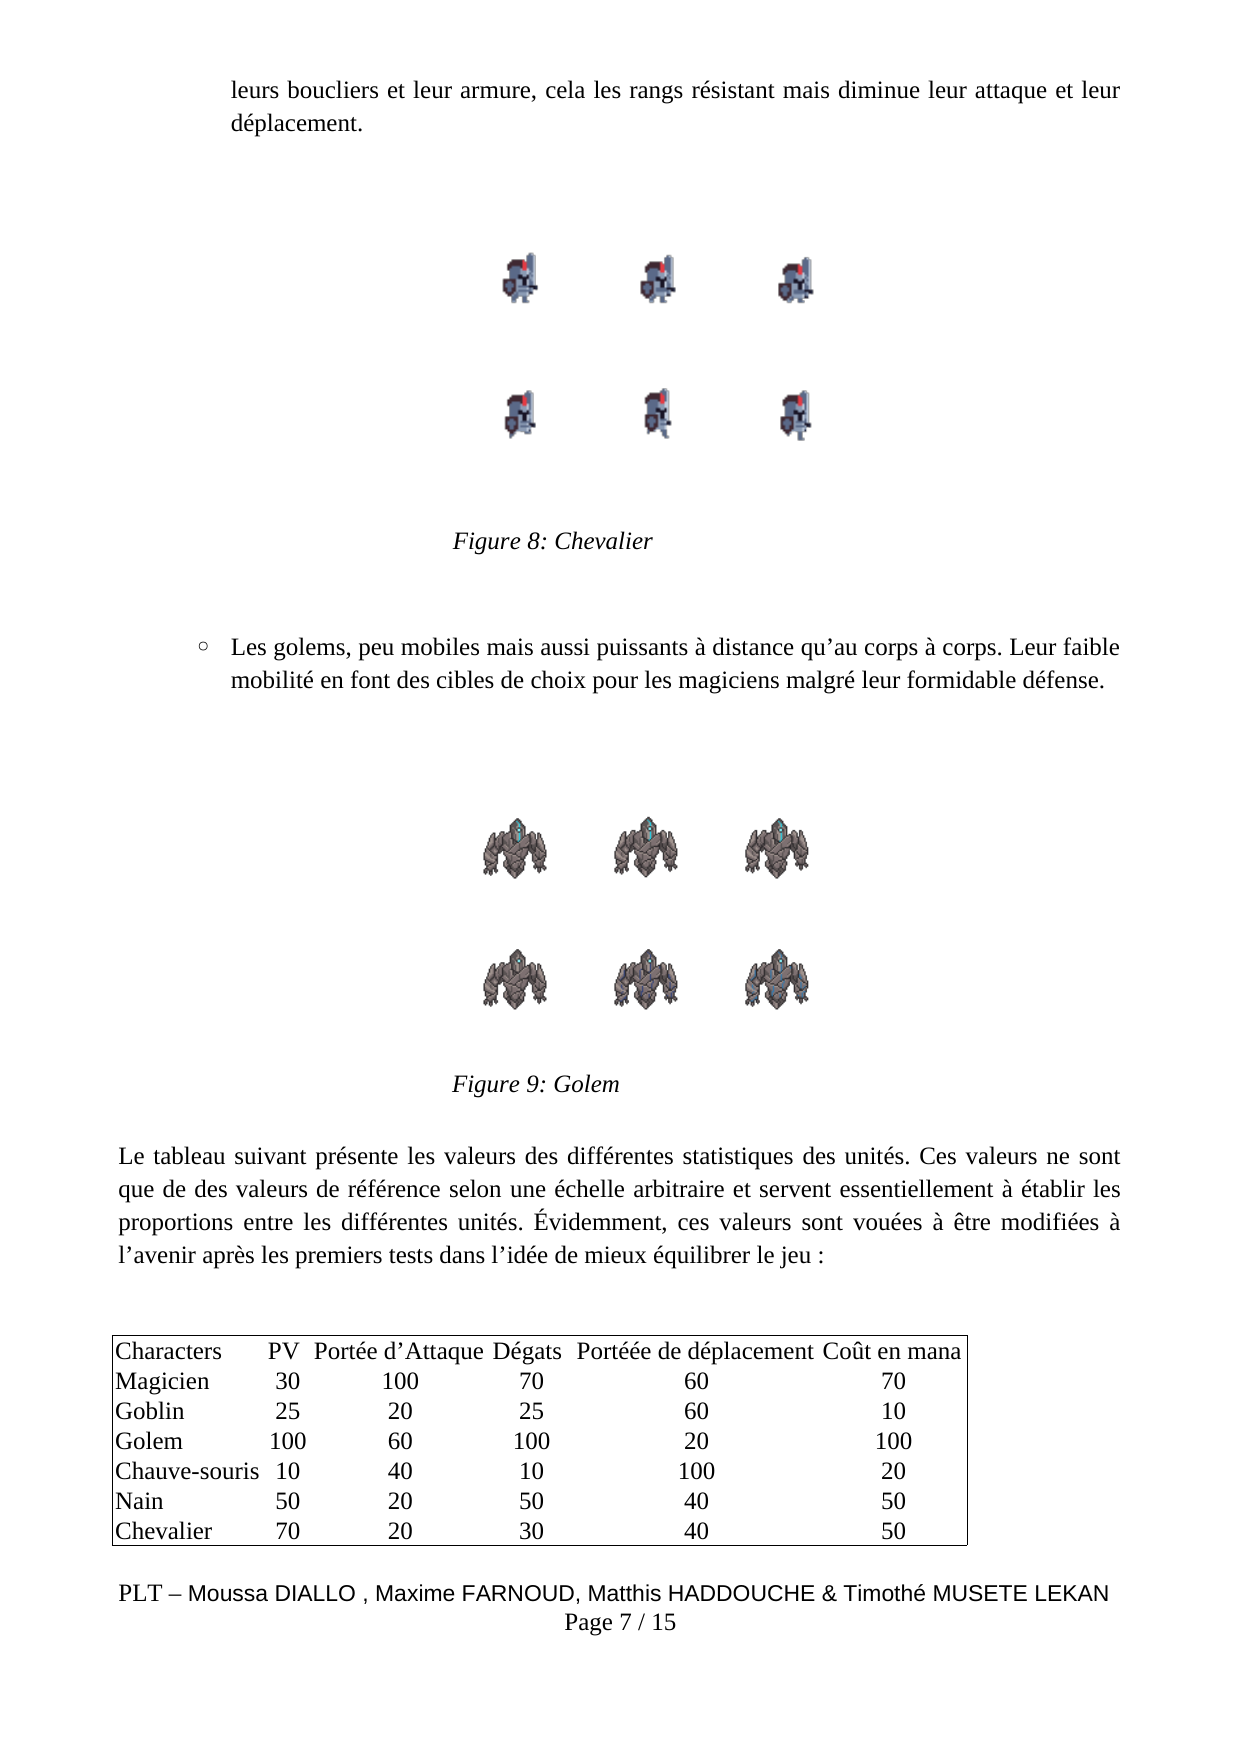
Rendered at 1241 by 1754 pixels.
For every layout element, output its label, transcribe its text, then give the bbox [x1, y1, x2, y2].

table_cell 60 [311, 1425, 489, 1455]
table_header Dégats [489, 1336, 573, 1365]
picture [452, 200, 854, 514]
table_cell 10 [489, 1455, 573, 1485]
table_cell 70 [265, 1515, 311, 1545]
table_cell 20 [311, 1485, 489, 1515]
table_cell 70 [820, 1365, 967, 1395]
text Figure 8: Chevalier [453, 514, 853, 554]
table_cell 30 [265, 1365, 311, 1395]
table_cell 70 [489, 1365, 573, 1395]
table_cell 50 [489, 1485, 573, 1515]
table_cell 40 [311, 1455, 489, 1485]
table_header Coût en mana [820, 1336, 967, 1365]
table_cell 60 [574, 1365, 819, 1395]
table_cell 100 [489, 1425, 573, 1455]
list Les golems, peu mobiles mais aussi puissants à distance qu’au corps à corps. Leur faible mobilité en font des cibles de choix pour les magiciens malgré leur formidable défense. [193, 632, 1122, 693]
table_cell 20 [311, 1515, 489, 1545]
table_cell 100 [311, 1365, 489, 1395]
text Le tableau suivant présente les valeurs des différentes statistiques des unités. Ces valeurs ne sont que de des valeurs de référence selon une échelle arbitraire et servent essentiellement à établir les proportions entre les différentes unités. Évidemment, ces valeurs sont vouées à être modifiées à l’avenir après les premiers tests dans l’idée de mieux équilibrer le jeu : [118, 1141, 1122, 1268]
table_cell 40 [574, 1485, 819, 1515]
table_cell Magicien [113, 1365, 265, 1395]
table_cell 10 [820, 1395, 967, 1425]
list leurs boucliers et leur armure, cela les rangs résistant mais diminue leur attaque et leur déplacement. [193, 75, 1122, 137]
table_cell 100 [265, 1425, 311, 1455]
table_cell Chevalier [113, 1515, 265, 1545]
table_cell 40 [574, 1515, 819, 1545]
table_cell 100 [574, 1455, 819, 1485]
table_header Portéée de déplacement [574, 1336, 819, 1365]
table_cell 100 [820, 1425, 967, 1455]
table_header PV [265, 1336, 311, 1365]
table_cell 25 [265, 1395, 311, 1425]
table_cell 20 [574, 1425, 819, 1455]
table_cell Goblin [113, 1395, 265, 1425]
table_cell Golem [113, 1425, 265, 1455]
table_cell 20 [311, 1395, 489, 1425]
table_cell 50 [265, 1485, 311, 1515]
table_cell 30 [489, 1515, 573, 1545]
table_cell Nain [113, 1485, 265, 1515]
table_header Characters [113, 1336, 265, 1365]
table_cell 60 [574, 1395, 819, 1425]
table_cell 10 [265, 1455, 311, 1485]
table_cell Chauve-souris [113, 1455, 265, 1485]
table_cell 20 [820, 1455, 967, 1485]
table_cell 50 [820, 1485, 967, 1515]
text Figure 9: Golem [452, 788, 860, 1098]
table_cell 50 [820, 1515, 967, 1545]
table_header Portée d’Attaque [311, 1336, 489, 1365]
table_cell 25 [489, 1395, 573, 1425]
